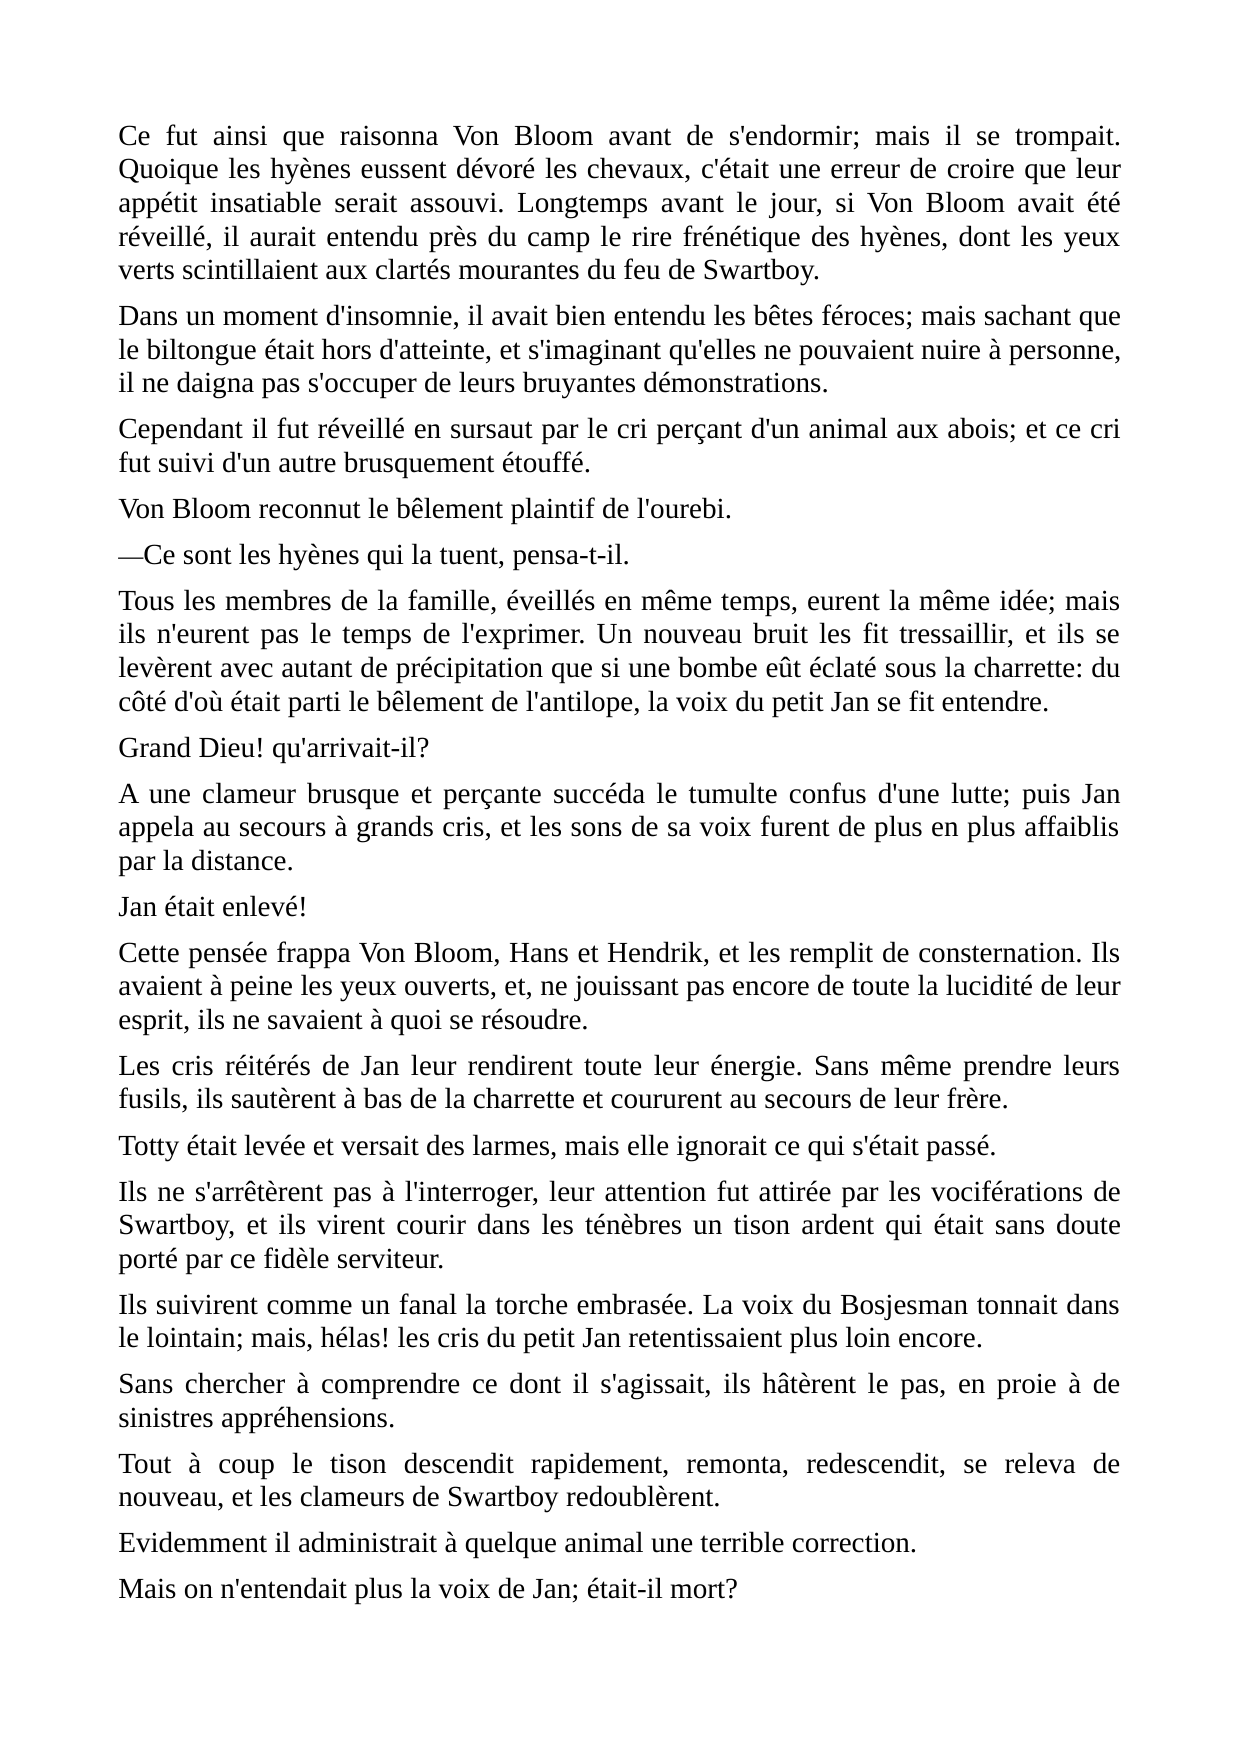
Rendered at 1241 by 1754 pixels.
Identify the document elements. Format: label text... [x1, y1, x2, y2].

text Cette pensée frappa Von Bloom, Hans et Hendrik, et les remplit de consternation. Ils avaient à peine les yeux ouverts, et, ne jouissant pas encore de toute la lucidité de leur esprit, ils ne savaient à quoi se résoudre. [118, 935, 1122, 1036]
text Mais on n'entendait plus la voix de Jan; était-il mort? [118, 1572, 1122, 1605]
text Cependant il fut réveillé en sursaut par le cri perçant d'un animal aux abois; et ce cri fut suivi d'un autre brusquement étouffé. [118, 411, 1122, 478]
text Von Bloom reconnut le bêlement plaintif de l'ourebi. [118, 491, 1122, 524]
text Evidemment il administrait à quelque animal une terrible correction. [118, 1526, 1122, 1559]
text Sans chercher à comprendre ce dont il s'agissait, ils hâtèrent le pas, en proie à de sinistres appréhensions. [118, 1366, 1122, 1433]
text Jan était enlevé! [118, 889, 1122, 922]
text —Ce sont les hyènes qui la tuent, pensa-t-il. [118, 537, 1122, 571]
text A une clameur brusque et perçante succéda le tumulte confus d'une lutte; puis Jan appela au secours à grands cris, et les sons de sa voix furent de plus en plus affaiblis par la distance. [118, 776, 1122, 876]
text Grand Dieu! qu'arrivait-il? [118, 730, 1122, 763]
text Tout à coup le tison descendit rapidement, remonta, redescendit, se releva de nouveau, et les clameurs de Swartboy redoublèrent. [118, 1446, 1122, 1513]
text Ils suivirent comme un fanal la torche embrasée. La voix du Bosjesman tonnait dans le lointain; mais, hélas! les cris du petit Jan retentissaient plus loin encore. [118, 1287, 1122, 1354]
text Ce fut ainsi que raisonna Von Bloom avant de s'endormir; mais il se trompait. Quoique les hyènes eussent dévoré les chevaux, c'était une erreur de croire que leur appétit insatiable serait assouvi. Longtemps avant le jour, si Von Bloom avait été réveillé, il aurait entendu près du camp le rire frénétique des hyènes, dont les yeux verts scintillaient aux clartés mourantes du feu de Swartboy. [118, 118, 1122, 286]
text Dans un moment d'insomnie, il avait bien entendu les bêtes féroces; mais sachant que le biltongue était hors d'atteinte, et s'imaginant qu'elles ne pouvaient nuire à personne, il ne daigna pas s'occuper de leurs bruyantes démonstrations. [118, 298, 1122, 399]
text Ils ne s'arrêtèrent pas à l'interroger, leur attention fut attirée par les vociférations de Swartboy, et ils virent courir dans les ténèbres un tison ardent qui était sans doute porté par ce fidèle serviteur. [118, 1174, 1122, 1274]
text Les cris réitérés de Jan leur rendirent toute leur énergie. Sans même prendre leurs fusils, ils sautèrent à bas de la charrette et coururent au secours de leur frère. [118, 1048, 1122, 1115]
text Tous les membres de la famille, éveillés en même temps, eurent la même idée; mais ils n'eurent pas le temps de l'exprimer. Un nouveau bruit les fit tressaillir, et ils se levèrent avec autant de précipitation que si une bombe eût éclaté sous la charrette: du côté d'où était parti le bêlement de l'antilope, la voix du petit Jan se fit entendre. [118, 583, 1122, 717]
text Totty était levée et versait des larmes, mais elle ignorait ce qui s'était passé. [118, 1128, 1122, 1161]
